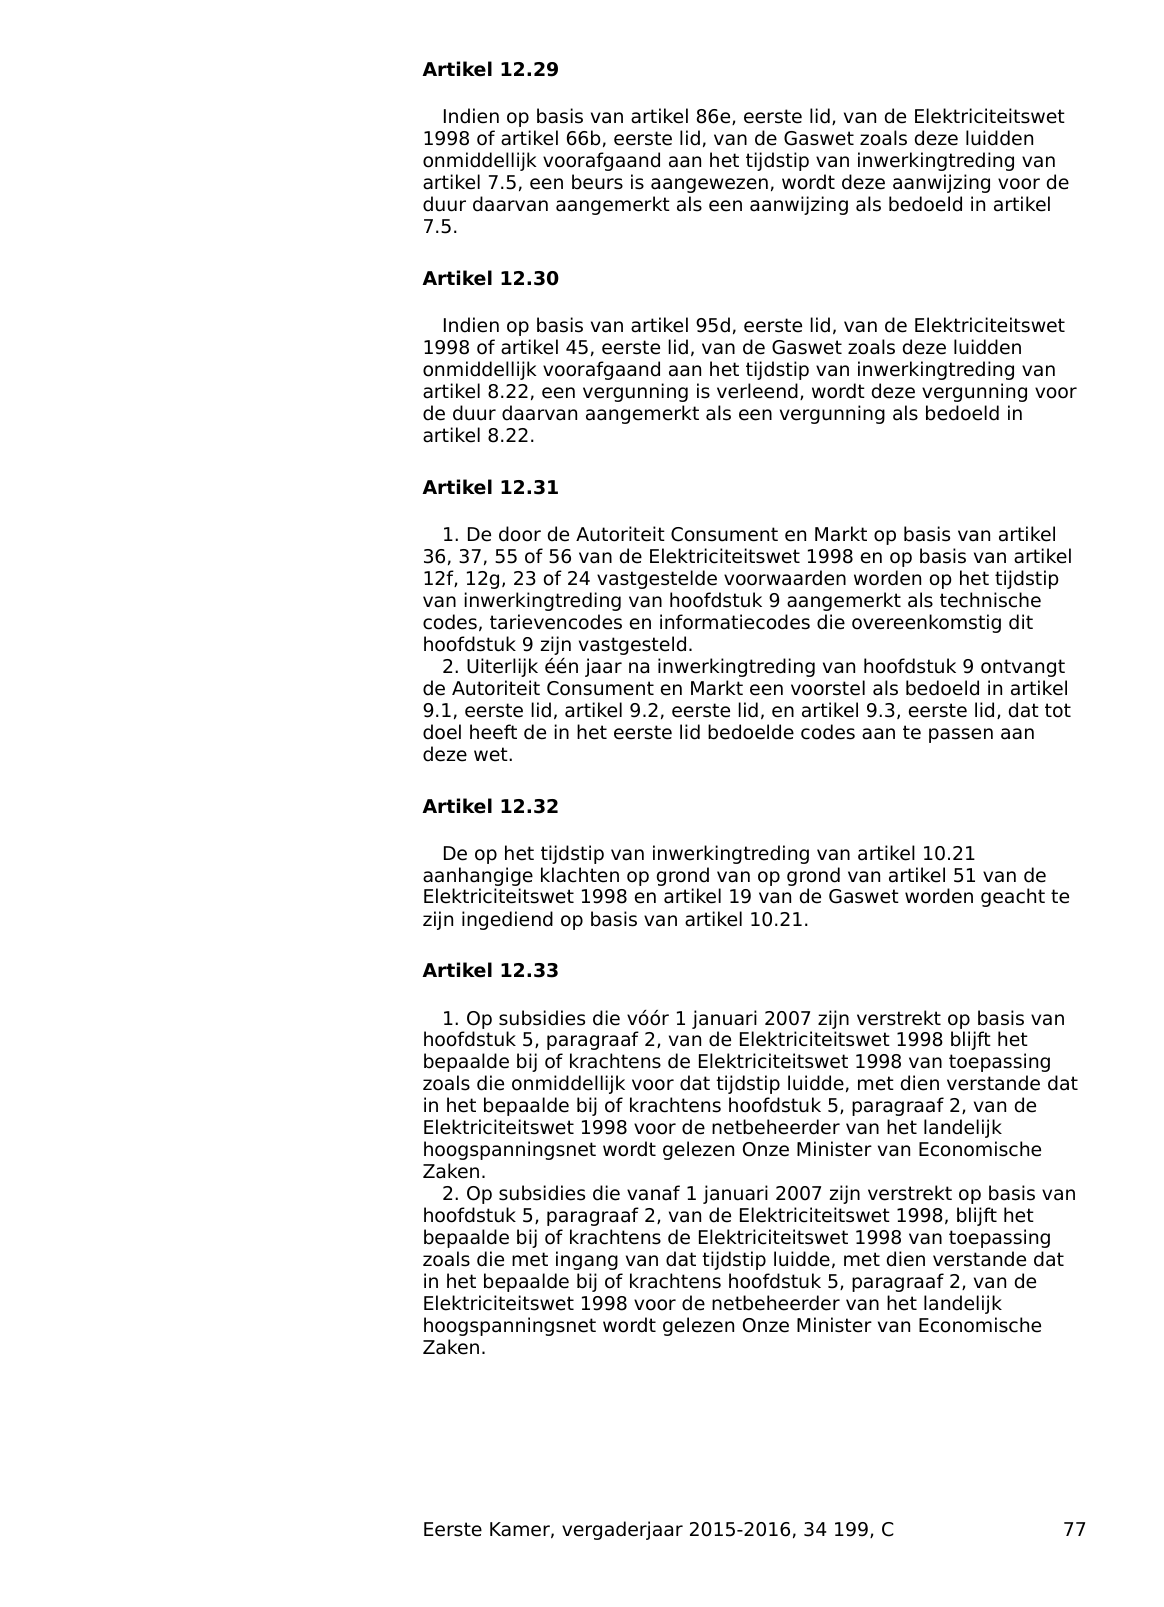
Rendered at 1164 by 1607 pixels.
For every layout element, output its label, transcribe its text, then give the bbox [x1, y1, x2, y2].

subtitle Artikel 12.33 [422, 960, 1087, 982]
text Indien op basis van artikel 95d, eerste lid, van de Elektriciteitswet 1998 of artikel 45, eerste lid, van de Gaswet zoals deze luidden onmiddellijk voorafgaand aan het tijdstip van inwerkingtreding van artikel 8.22, een vergunning is verleend, wordt deze vergunning voor de duur daarvan aangemerkt als een vergunning als bedoeld in artikel 8.22. [422, 315, 1087, 447]
text 2. Op subsidies die vanaf 1 januari 2007 zijn verstrekt op basis van hoofdstuk 5, paragraaf 2, van de Elektriciteitswet 1998, blijft het bepaalde bij of krachtens de Elektriciteitswet 1998 van toepassing zoals die met ingang van dat tijdstip luidde, met dien verstande dat in het bepaalde bij of krachtens hoofdstuk 5, paragraaf 2, van de Elektriciteitswet 1998 voor de netbeheerder van het landelijk hoogspanningsnet wordt gelezen Onze Minister van Economische Zaken. [422, 1183, 1087, 1359]
text 1. De door de Autoriteit Consument en Markt op basis van artikel 36, 37, 55 of 56 van de Elektriciteitswet 1998 en op basis van artikel 12f, 12g, 23 of 24 vastgestelde voorwaarden worden op het tijdstip van inwerkingtreding van hoofdstuk 9 aangemerkt als technische codes, tarievencodes en informatiecodes die overeenkomstig dit hoofdstuk 9 zijn vastgesteld. [422, 524, 1087, 656]
text Indien op basis van artikel 86e, eerste lid, van de Elektriciteitswet 1998 of artikel 66b, eerste lid, van de Gaswet zoals deze luidden onmiddellijk voorafgaand aan het tijdstip van inwerkingtreding van artikel 7.5, een beurs is aangewezen, wordt deze aanwijzing voor de duur daarvan aangemerkt als een aanwijzing als bedoeld in artikel 7.5. [422, 106, 1087, 238]
subtitle Artikel 12.29 [422, 59, 1087, 81]
text 1. Op subsidies die vóór 1 januari 2007 zijn verstrekt op basis van hoofdstuk 5, paragraaf 2, van de Elektriciteitswet 1998 blijft het bepaalde bij of krachtens de Elektriciteitswet 1998 van toepassing zoals die onmiddellijk voor dat tijdstip luidde, met dien verstande dat in het bepaalde bij of krachtens hoofdstuk 5, paragraaf 2, van de Elektriciteitswet 1998 voor de netbeheerder van het landelijk hoogspanningsnet wordt gelezen Onze Minister van Economische Zaken. [422, 1007, 1087, 1183]
subtitle Artikel 12.32 [422, 796, 1087, 817]
subtitle Artikel 12.30 [422, 268, 1087, 290]
subtitle Artikel 12.31 [422, 477, 1087, 499]
text 2. Uiterlijk één jaar na inwerkingtreding van hoofdstuk 9 ontvangt de Autoriteit Consument en Markt een voorstel als bedoeld in artikel 9.1, eerste lid, artikel 9.2, eerste lid, en artikel 9.3, eerste lid, dat tot doel heeft de in het eerste lid bedoelde codes aan te passen aan deze wet. [422, 656, 1087, 766]
text De op het tijdstip van inwerkingtreding van artikel 10.21 aanhangige klachten op grond van op grond van artikel 51 van de Elektriciteitswet 1998 en artikel 19 van de Gaswet worden geacht te zijn ingediend op basis van artikel 10.21. [422, 842, 1087, 930]
